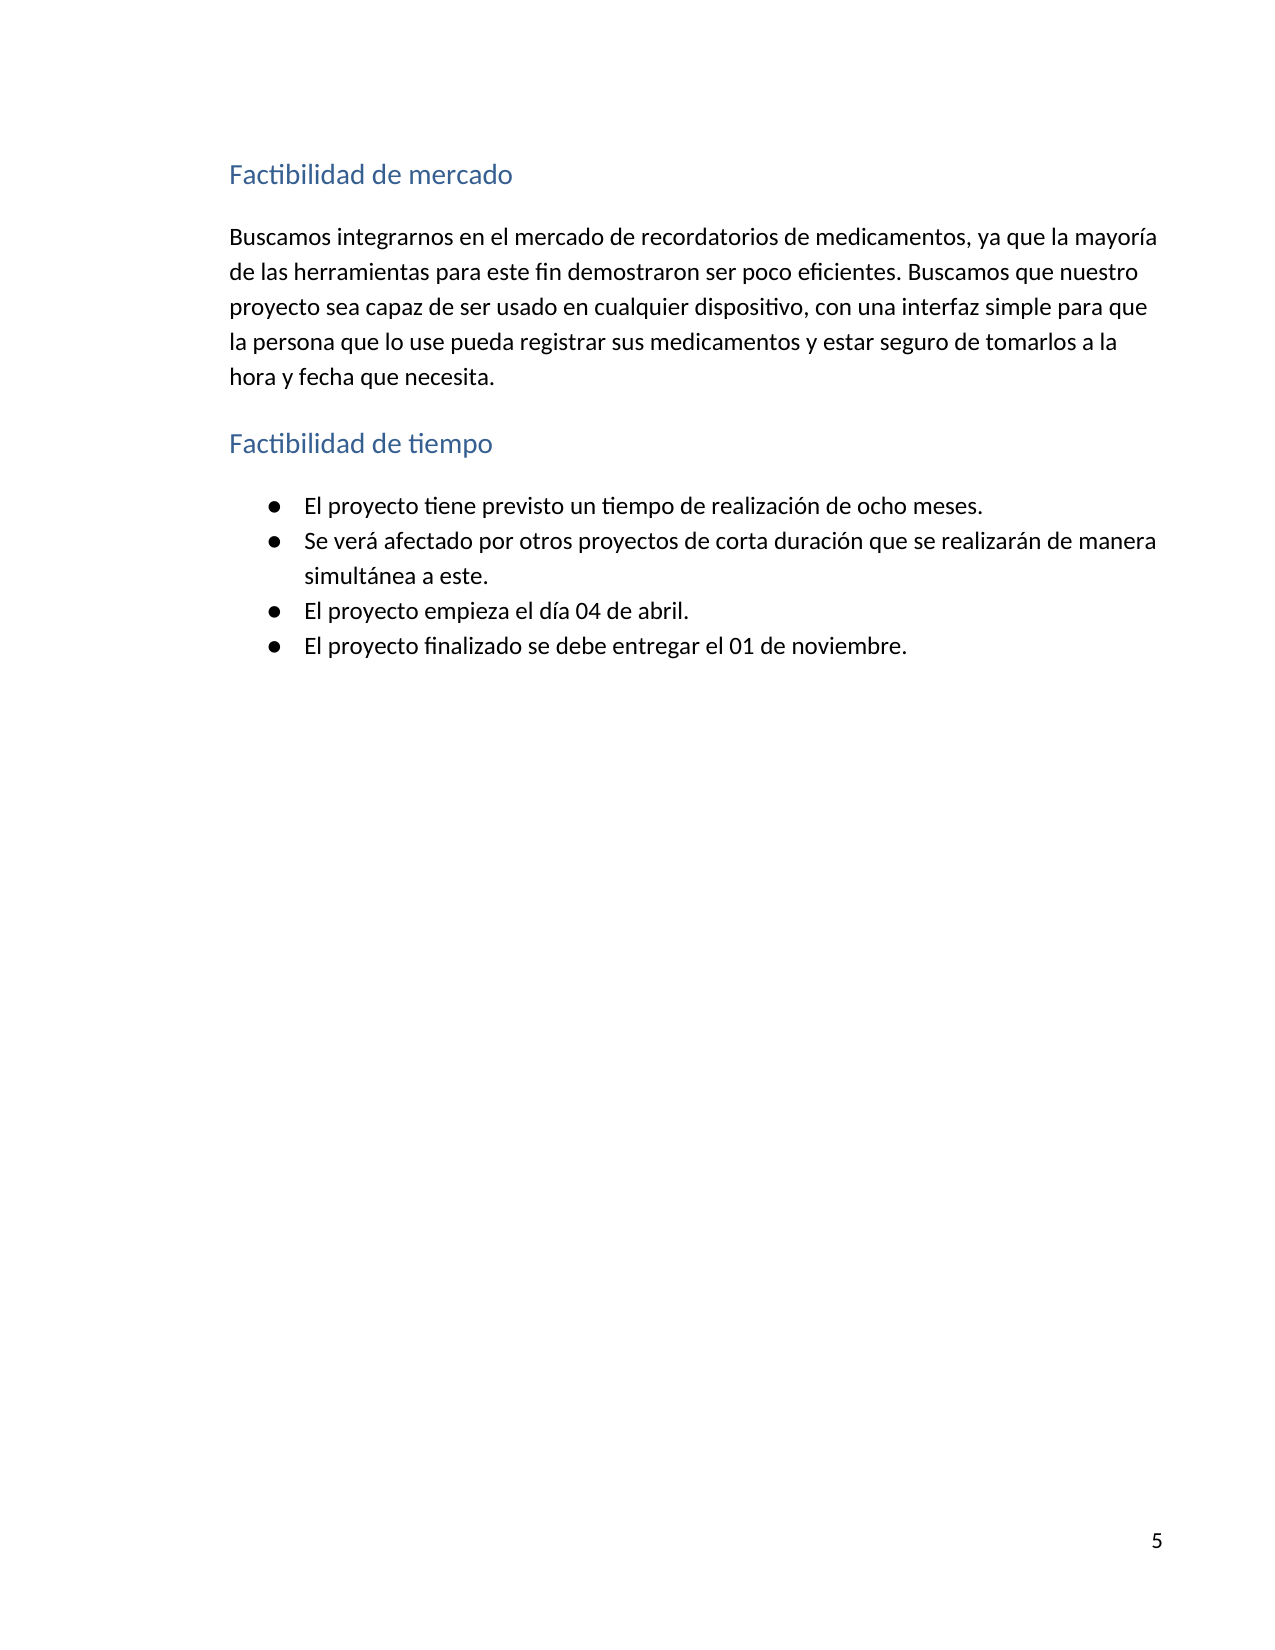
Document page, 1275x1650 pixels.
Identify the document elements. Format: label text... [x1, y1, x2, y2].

list Se verá afectado por otros proyectos de corta duración que se realizarán de manera simultánea a este. [267, 525, 1162, 591]
list El proyecto empieza el día 04 de abril. [267, 595, 1162, 626]
text Factibilidad de mercado [154, 156, 1162, 192]
text Buscamos integrarnos en el mercado de recordatorios de medicamentos, ya que la mayoría de las herramientas para este fin demostraron ser poco eficientes. Buscamos que nuestro proyecto sea capaz de ser usado en cualquier dispositivo, con una interfaz simple para que la persona que lo use pueda registrar sus medicamentos y estar seguro de tomarlos a la hora y fecha que necesita. [229, 221, 1162, 392]
list El proyecto tiene previsto un tiempo de realización de ocho meses. [267, 490, 1162, 521]
text Factibilidad de tiempo [154, 425, 1162, 461]
list El proyecto finalizado se debe entregar el 01 de noviembre. [267, 630, 1162, 661]
